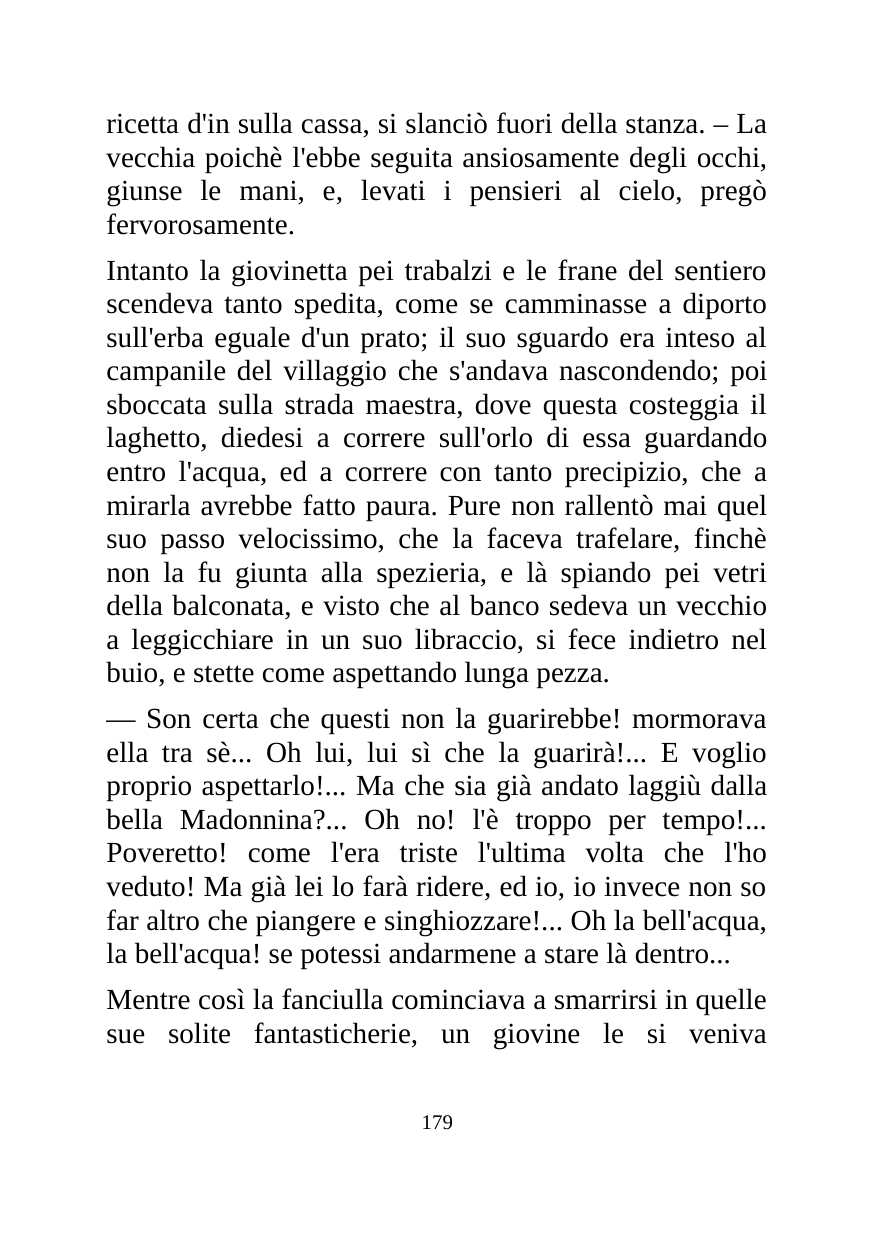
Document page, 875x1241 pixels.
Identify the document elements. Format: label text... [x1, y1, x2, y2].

text — Son certa che questi non la guarirebbe! mormorava ella tra sè... Oh lui, lui sì che la guarirà!... E voglio proprio aspettarlo!... Ma che sia già andato laggiù dalla bella Madonnina?... Oh no! l'è troppo per tempo!... Poveretto! come l'era triste l'ultima volta che l'ho veduto! Ma già lei lo farà ridere, ed io, io invece non so far altro che piangere e singhiozzare!... Oh la bell'acqua, la bell'acqua! se potessi andarmene a stare là dentro... [106, 701, 768, 970]
text Intanto la giovinetta pei trabalzi e le frane del sentiero scendeva tanto spedita, come se camminasse a diporto sull'erba eguale d'un prato; il suo sguardo era inteso al campanile del villaggio che s'andava nascondendo; poi sboccata sulla strada maestra, dove questa costeggia il laghetto, diedesi a correre sull'orlo di essa guardando entro l'acqua, ed a correre con tanto precipizio, che a mirarla avrebbe fatto paura. Pure non rallentò mai quel suo passo velocissimo, che la faceva trafelare, finchè non la fu giunta alla spezieria, e là spiando pei vetri della balconata, e visto che al banco sedeva un vecchio a leggicchiare in un suo libraccio, si fece indietro nel buio, e stette come aspettando lunga pezza. [106, 253, 768, 689]
text ricetta d'in sulla cassa, si slanciò fuori della stanza. – La vecchia poichè l'ebbe seguita ansiosamente degli occhi, giunse le mani, e, levati i pensieri al cielo, pregò fervorosamente. [106, 106, 768, 240]
text Mentre così la fanciulla cominciava a smarrirsi in quelle sue solite fantasticherie, un giovine le si veniva [106, 982, 768, 1049]
